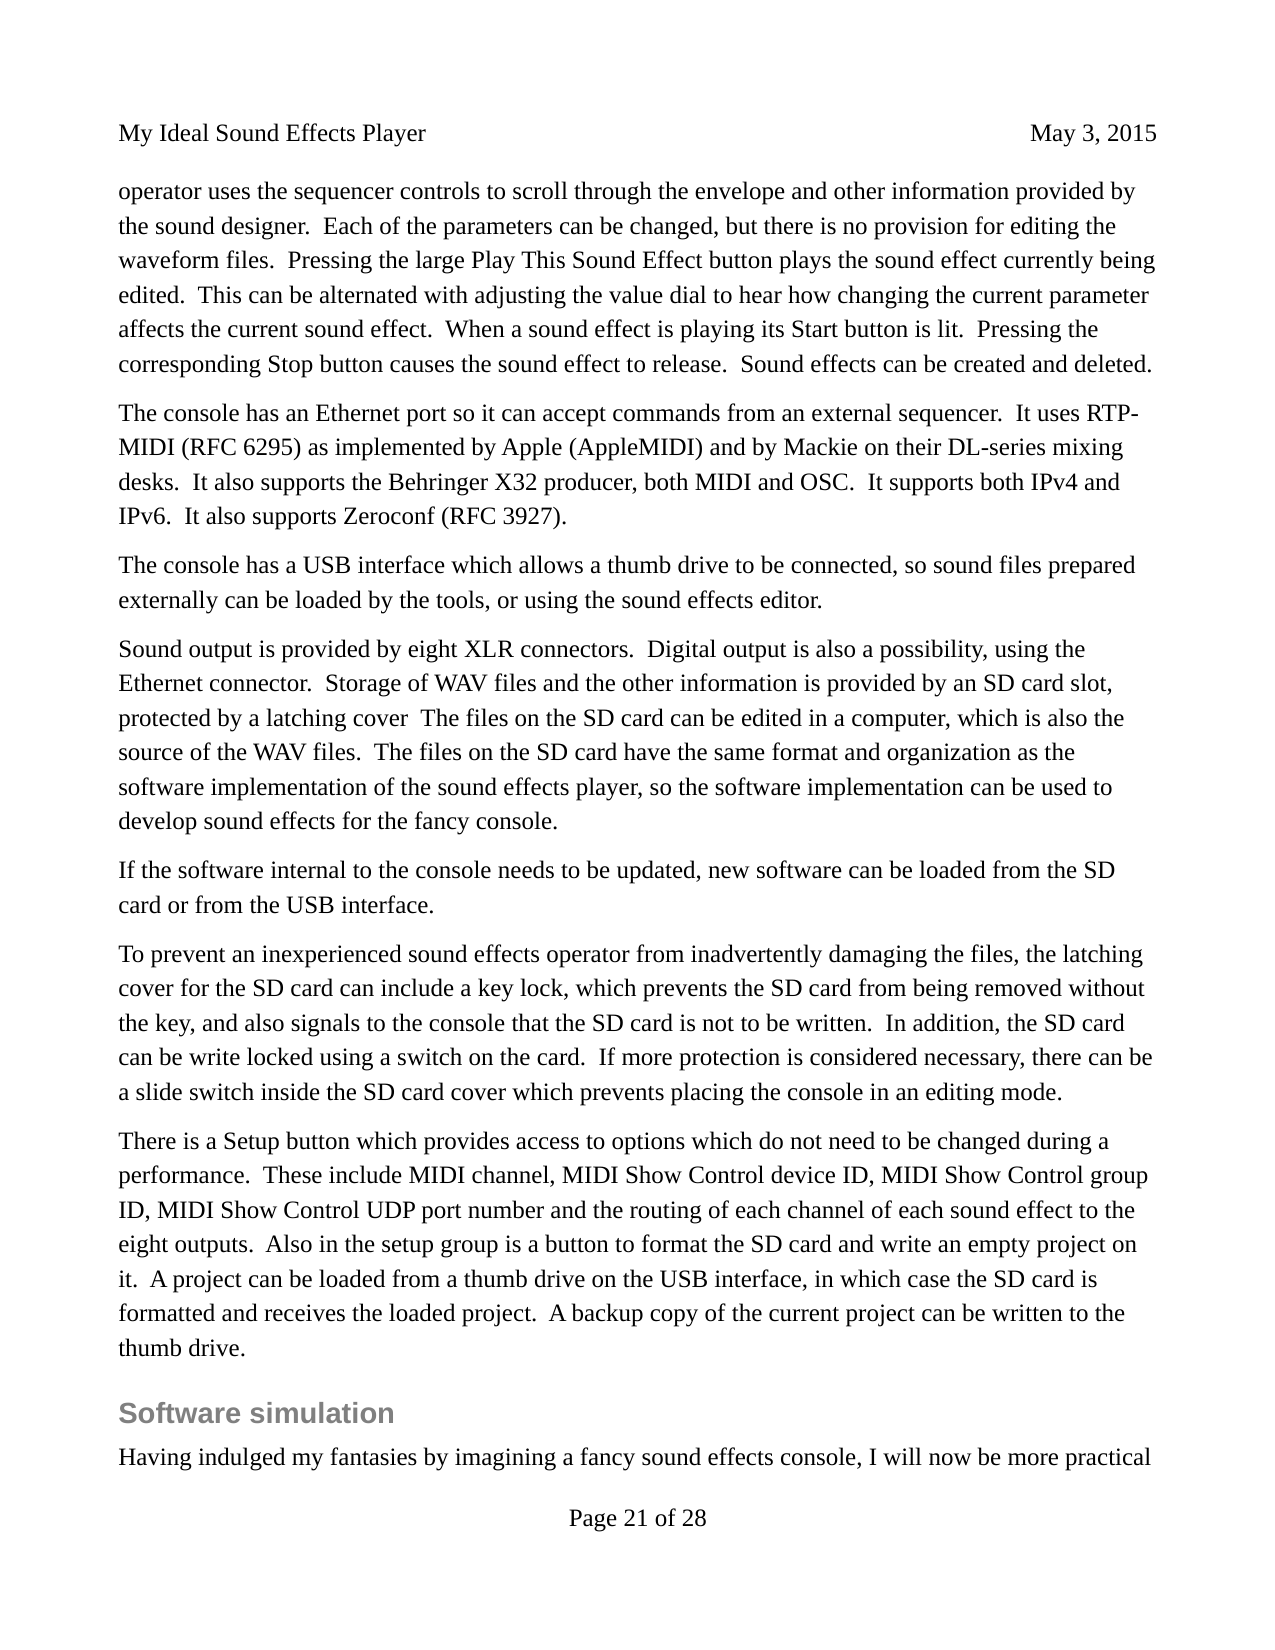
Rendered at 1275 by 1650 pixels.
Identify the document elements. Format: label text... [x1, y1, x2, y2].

text The console has a USB interface which allows a thumb drive to be connected, so sound files prepared externally can be loaded by the tools, or using the sound effects editor. [118, 550, 1157, 613]
text operator uses the sequencer controls to scroll through the envelope and other information provided by the sound designer. Each of the parameters can be changed, but there is no provision for editing the waveform files. Pressing the large Play This Sound Effect button plays the sound effect currently being edited. This can be alternated with adjusting the value dial to hear how changing the current parameter affects the current sound effect. When a sound effect is playing its Start button is lit. Pressing the corresponding Stop button causes the sound effect to release. Sound effects can be created and deleted. [118, 176, 1157, 377]
text There is a Setup button which provides access to options which do not need to be changed during a performance. These include MIDI channel, MIDI Show Control device ID, MIDI Show Control group ID, MIDI Show Control UDP port number and the routing of each channel of each sound effect to the eight outputs. Also in the setup group is a button to format the SD card and write an empty project on it. A project can be loaded from a thumb drive on the USB interface, in which case the SD card is formatted and receives the loaded project. A backup copy of the current project can be written to the thumb drive. [118, 1126, 1157, 1361]
text Having indulged my fantasies by imagining a fancy sound effects console, I will now be more practical [118, 1442, 1157, 1471]
text Sound output is provided by eight XLR connectors. Digital output is also a possibility, using the Ethernet connector. Storage of WAV files and the other information is provided by an SD card slot, protected by a latching cover The files on the SD card can be edited in a computer, which is also the source of the WAV files. The files on the SD card have the same format and organization as the software implementation of the sound effects player, so the software implementation can be used to develop sound effects for the fancy console. [118, 634, 1157, 835]
subtitle Software simulation [118, 1396, 1157, 1430]
text The console has an Ethernet port so it can accept commands from an external sequencer. It uses RTP-MIDI (RFC 6295) as implemented by Apple (AppleMIDI) and by Mackie on their DL-series mixing desks. It also supports the Behringer X32 producer, both MIDI and OSC. It supports both IPv4 and IPv6. It also supports Zeroconf (RFC 3927). [118, 398, 1157, 530]
text To prevent an inexperienced sound effects operator from inadvertently damaging the files, the latching cover for the SD card can include a key lock, which prevents the SD card from being removed without the key, and also signals to the console that the SD card is not to be written. In addition, the SD card can be write locked using a switch on the card. If more protection is considered necessary, there can be a slide switch inside the SD card cover which prevents placing the console in an editing mode. [118, 939, 1157, 1106]
text If the software internal to the console needs to be updated, new software can be loaded from the SD card or from the USB interface. [118, 855, 1157, 918]
